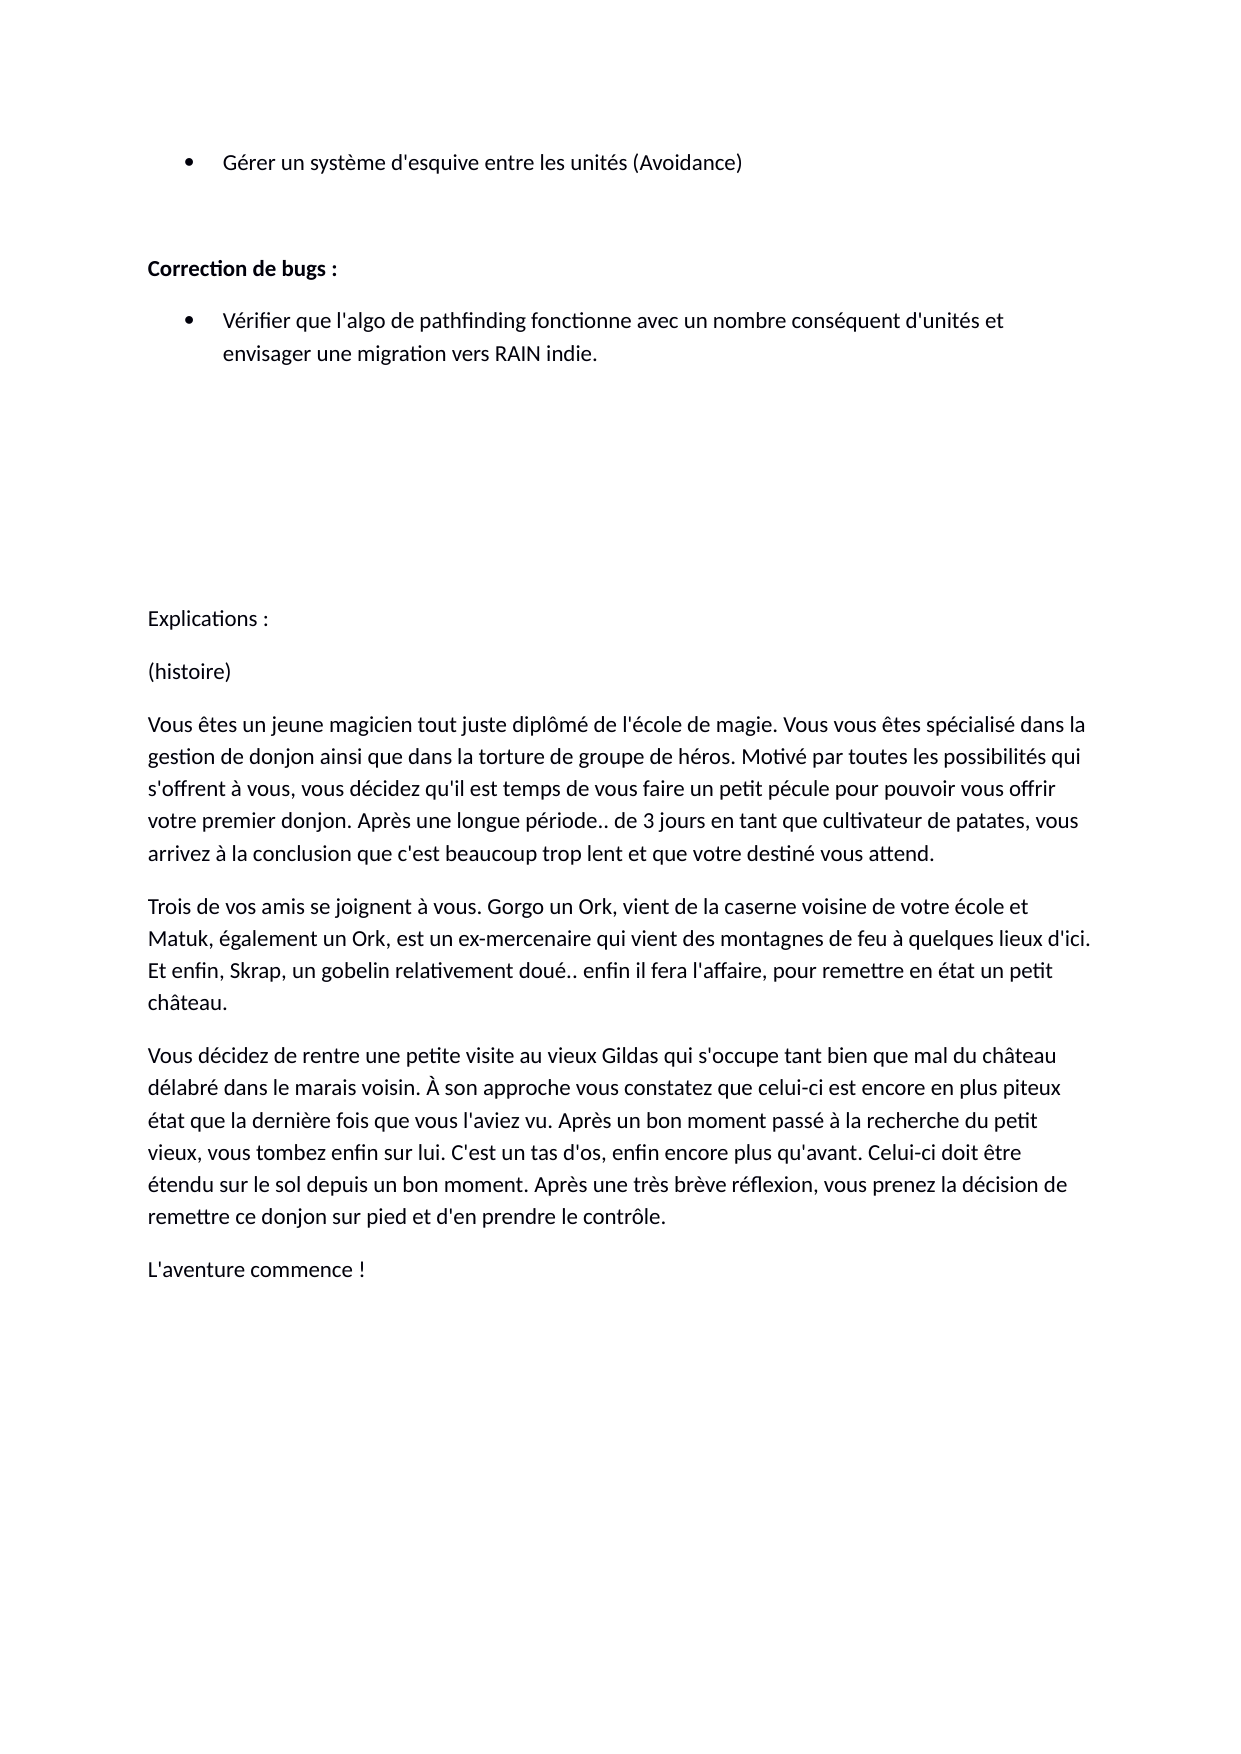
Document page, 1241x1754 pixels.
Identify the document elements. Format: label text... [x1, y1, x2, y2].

text Trois de vos amis se joignent à vous. Gorgo un Ork, vient de la caserne voisine de votre école et Matuk, également un Ork, est un ex-mercenaire qui vient des montagnes de feu à quelques lieux d'ici. Et enfin, Skrap, un gobelin relativement doué.. enfin il fera l'affaire, pour remettre en état un petit château. [148, 892, 1093, 1016]
text Explications : [148, 604, 1093, 632]
text Correction de bugs : [148, 254, 1093, 282]
list Vérifier que l'algo de pathfinding fonctionne avec un nombre conséquent d'unités et envisager une migration vers RAIN indie. [185, 307, 1093, 367]
text (histoire) [148, 657, 1093, 685]
text L'aventure commence ! [148, 1255, 1093, 1283]
list Gérer un système d'esquive entre les unités (Avoidance) [185, 148, 1093, 176]
text Vous décidez de rentre une petite visite au vieux Gildas qui s'occupe tant bien que mal du château délabré dans le marais voisin. À son approche vous constatez que celui-ci est encore en plus piteux état que la dernière fois que vous l'aviez vu. Après un bon moment passé à la recherche du petit vieux, vous tombez enfin sur lui. C'est un tas d'os, enfin encore plus qu'avant. Celui-ci doit être étendu sur le sol depuis un bon moment. Après une très brève réflexion, vous prenez la décision de remettre ce donjon sur pied et d'en prendre le contrôle. [148, 1041, 1093, 1230]
text Vous êtes un jeune magicien tout juste diplômé de l'école de magie. Vous vous êtes spécialisé dans la gestion de donjon ainsi que dans la torture de groupe de héros. Motivé par toutes les possibilités qui s'offrent à vous, vous décidez qu'il est temps de vous faire un petit pécule pour pouvoir vous offrir votre premier donjon. Après une longue période.. de 3 jours en tant que cultivateur de patates, vous arrivez à la conclusion que c'est beaucoup trop lent et que votre destiné vous attend. [148, 710, 1093, 867]
